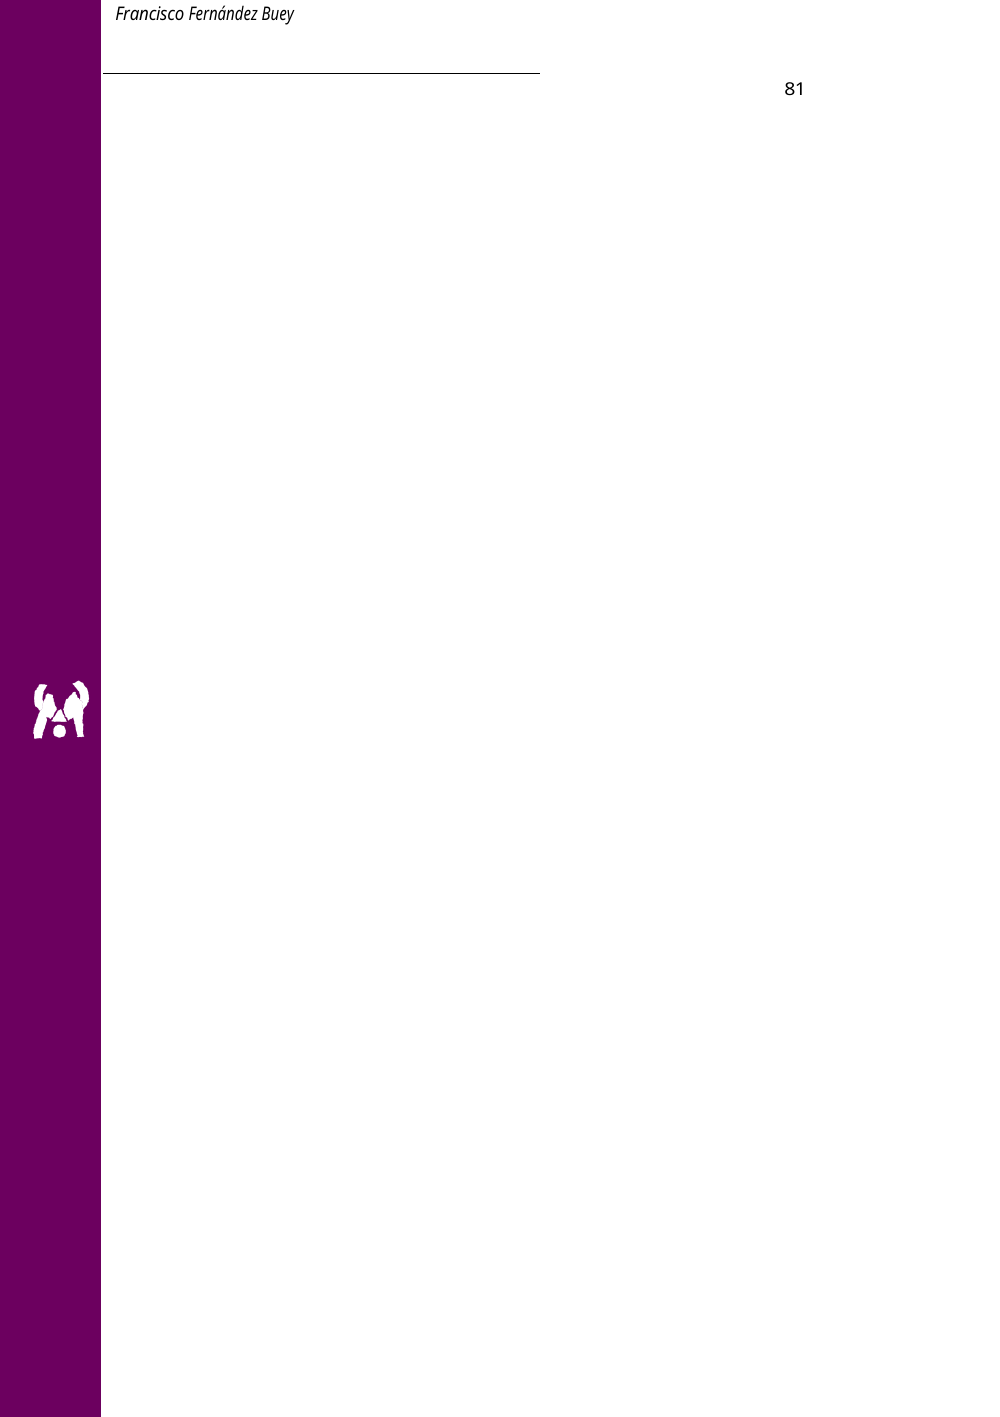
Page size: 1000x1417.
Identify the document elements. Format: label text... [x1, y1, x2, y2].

text 81 [364, 76, 806, 101]
text Francisco Fernández Buey [115, 0, 310, 26]
